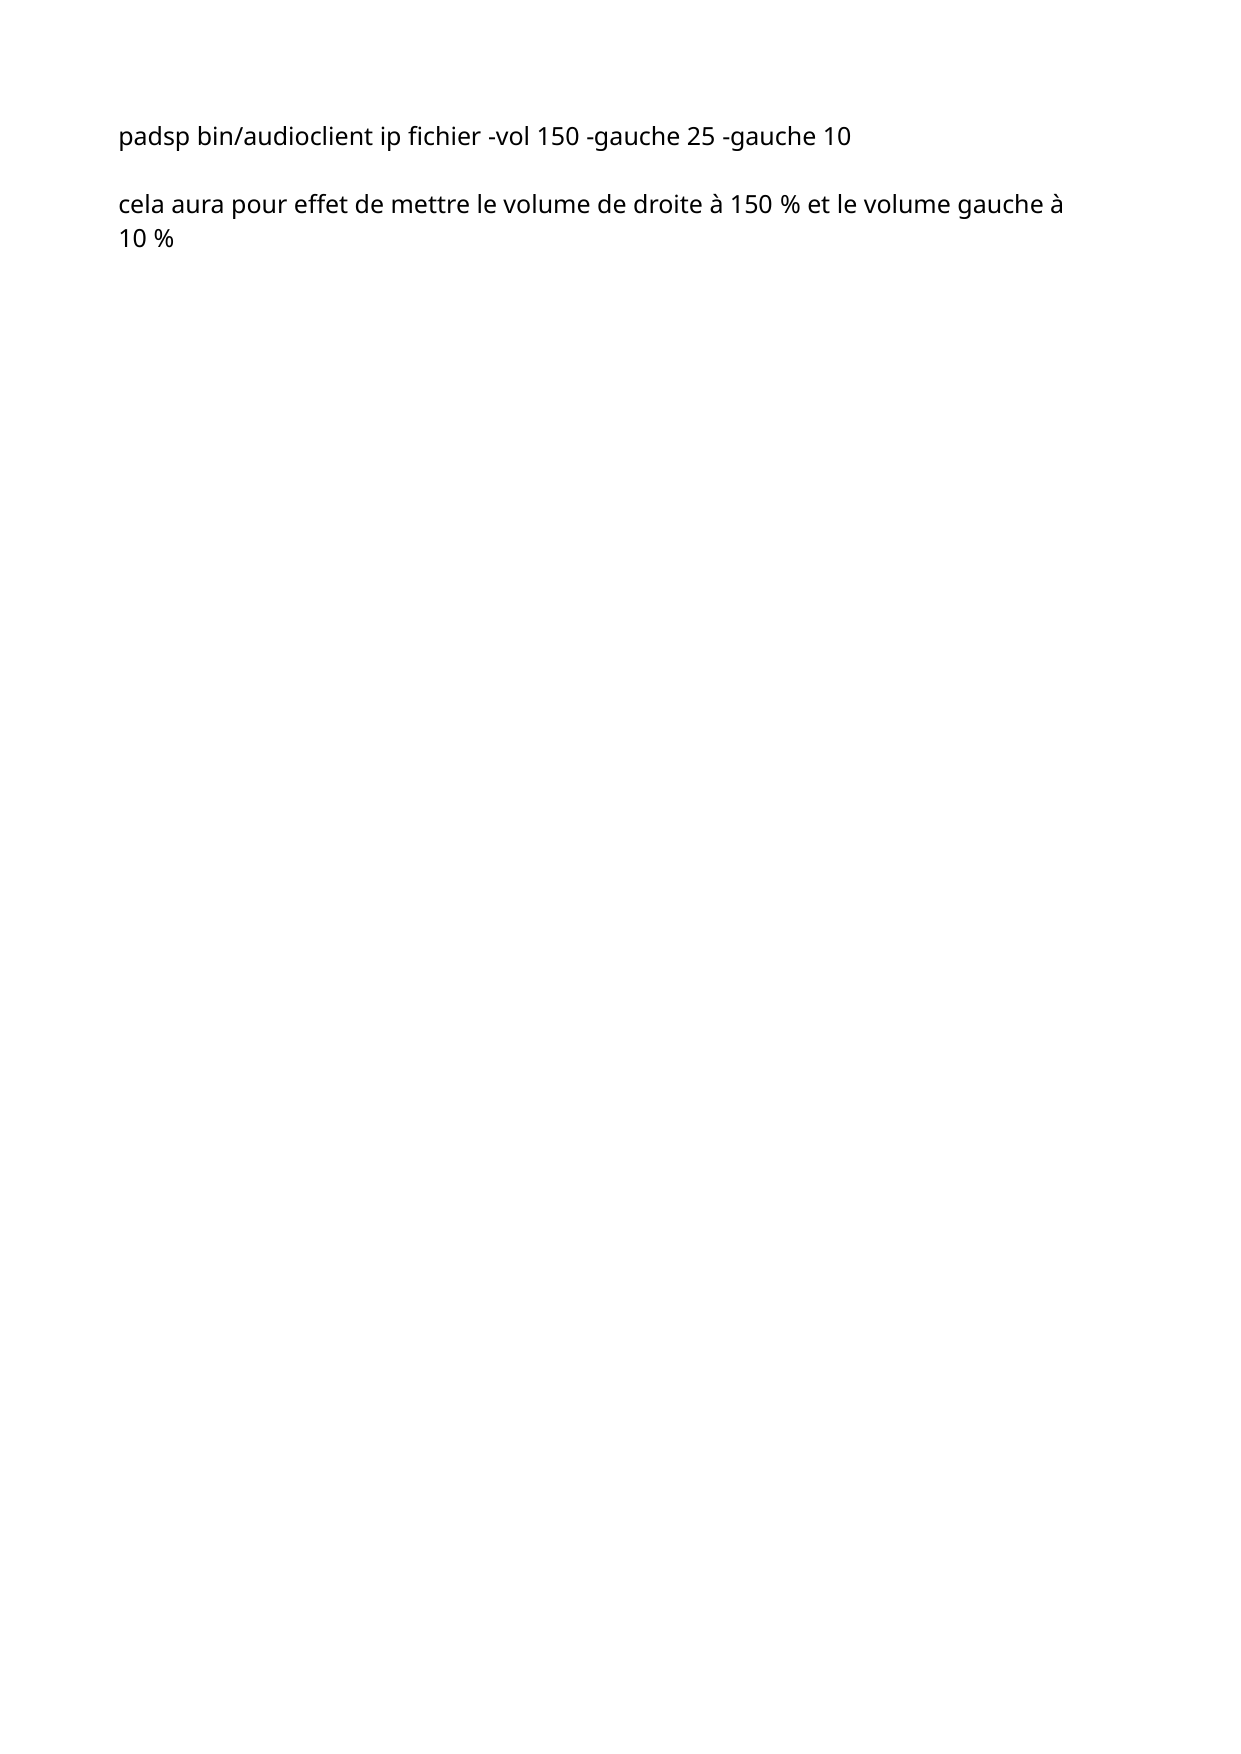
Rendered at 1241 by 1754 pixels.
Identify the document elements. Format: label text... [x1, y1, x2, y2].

text padsp bin/audioclient ip fichier -vol 150 -gauche 25 -gauche 10 [118, 118, 1122, 152]
text cela aura pour effet de mettre le volume de droite à 150 % et le volume gauche à 10 % [118, 186, 1122, 254]
